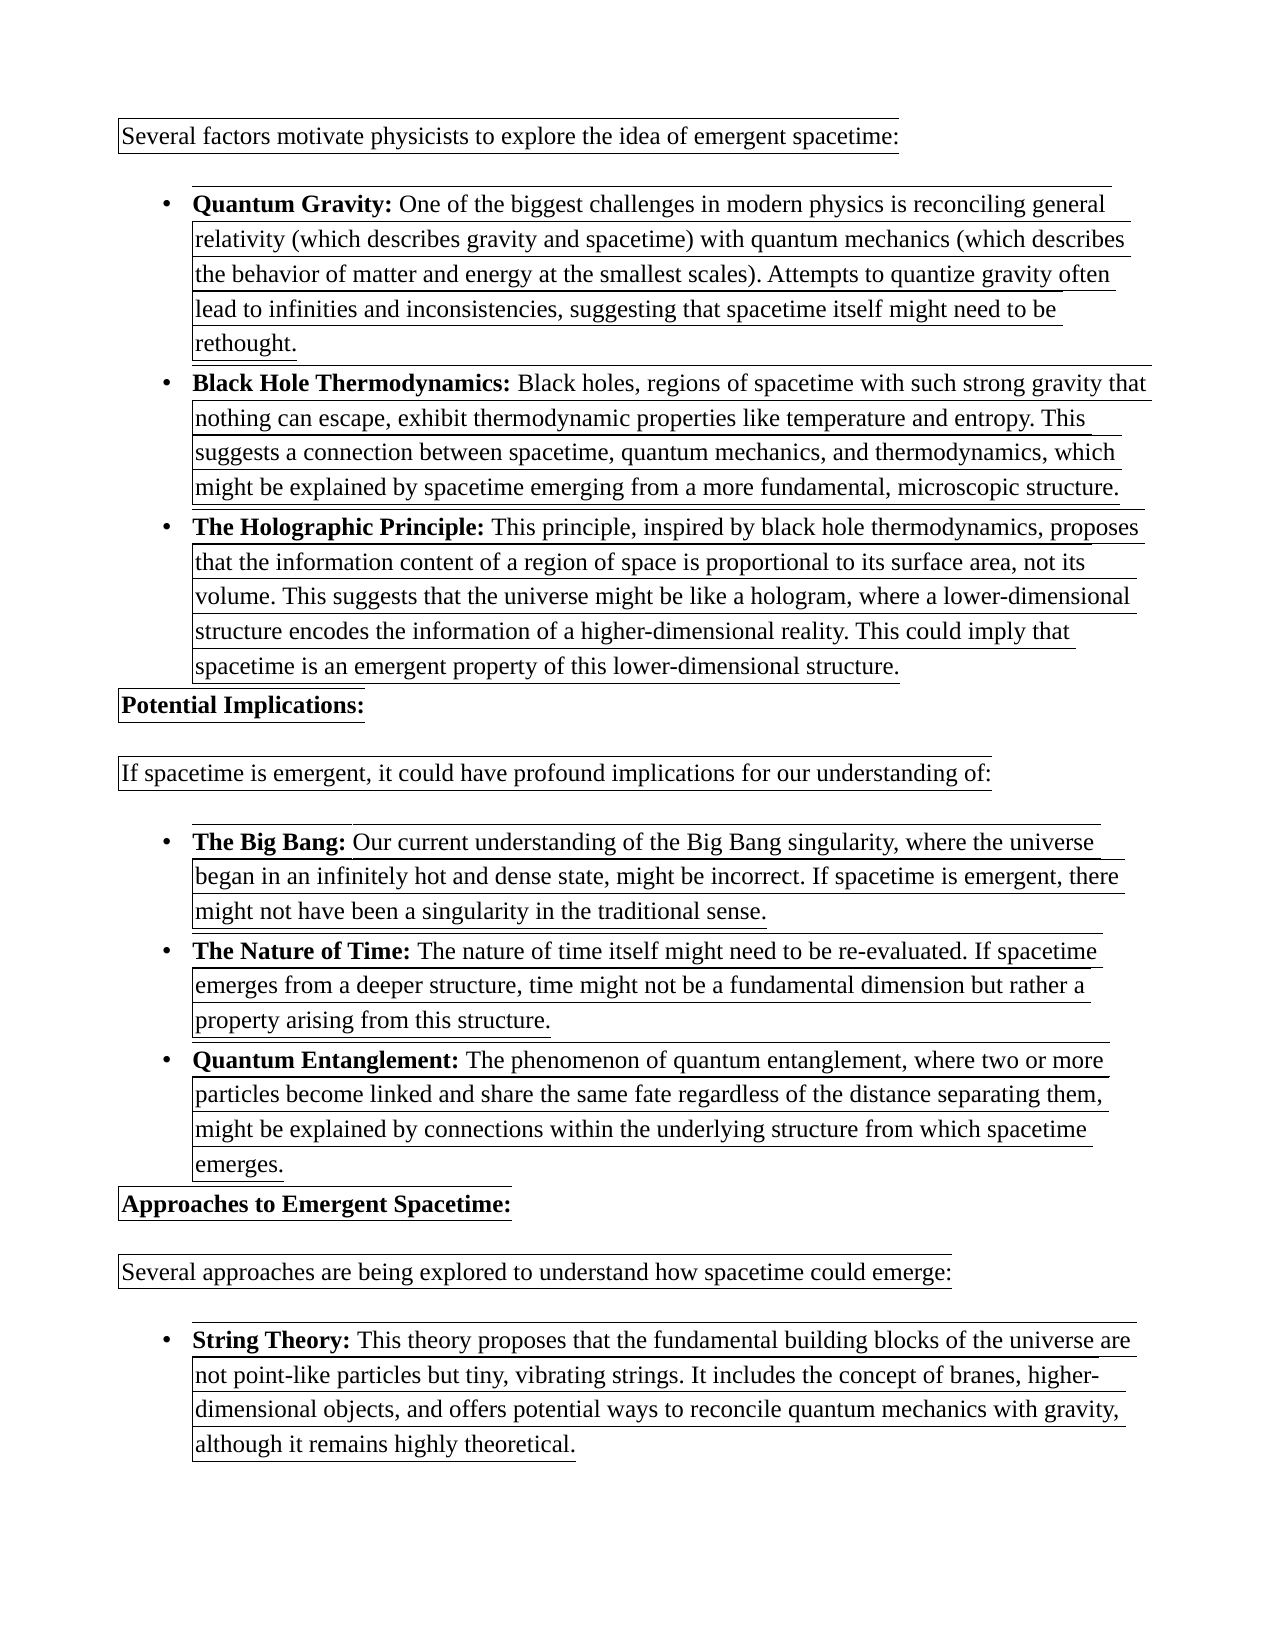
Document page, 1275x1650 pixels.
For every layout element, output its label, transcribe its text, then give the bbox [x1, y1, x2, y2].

text Several approaches are being explored to understand how spacetime could emerge: [119, 1254, 1157, 1288]
list Black Hole Thermodynamics: Black holes, regions of spacetime with such strong gravity that nothing can escape, exhibit thermodynamic properties like temperature and entropy. This suggests a connection between spacetime, quantum mechanics, and thermodynamics, which might be explained by spacetime emerging from a more fundamental, microscopic structure. [162, 365, 1157, 504]
text Several factors motivate physicists to explore the idea of emergent spacetime: [119, 118, 1157, 153]
list Quantum Gravity: One of the biggest challenges in modern physics is reconciling general relativity (which describes gravity and spacetime) with quantum mechanics (which describes the behavior of matter and energy at the smallest scales). Attempts to quantize gravity often lead to infinities and inconsistencies, suggesting that spacetime itself might need to be rethought. [162, 186, 1157, 360]
list String Theory: This theory proposes that the fundamental building blocks of the universe are not point-like particles but tiny, vibrating strings. It includes the concept of branes, higher-dimensional objects, and offers potential ways to reconcile quantum mechanics with gravity, although it remains highly theoretical. [162, 1322, 1157, 1461]
text Approaches to Emergent Spacetime: [119, 1186, 1157, 1220]
list The Big Bang: Our current understanding of the Big Bang singularity, where the universe began in an infinitely hot and dense state, might be incorrect. If spacetime is emergent, there might not have been a singularity in the traditional sense. [162, 824, 1157, 928]
text If spacetime is emergent, it could have profound implications for our understanding of: [119, 756, 1157, 790]
text Potential Implications: [118, 687, 1157, 722]
list The Holographic Principle: This principle, inspired by black hole thermodynamics, proposes that the information content of a region of space is proportional to its surface area, not its volume. This suggests that the universe might be like a hologram, where a lower-dimensional structure encodes the information of a higher-dimensional reality. This could imply that spacetime is an emergent property of this lower-dimensional structure. [162, 509, 1157, 683]
list The Nature of Time: The nature of time itself might need to be re-evaluated. If spacetime emerges from a deeper structure, time might not be a fundamental dimension but rather a property arising from this structure. [162, 933, 1157, 1037]
list Quantum Entanglement: The phenomenon of quantum entanglement, where two or more particles become linked and share the same fate regardless of the distance separating them, might be explained by connections within the underlying structure from which spacetime emerges. [162, 1042, 1157, 1181]
